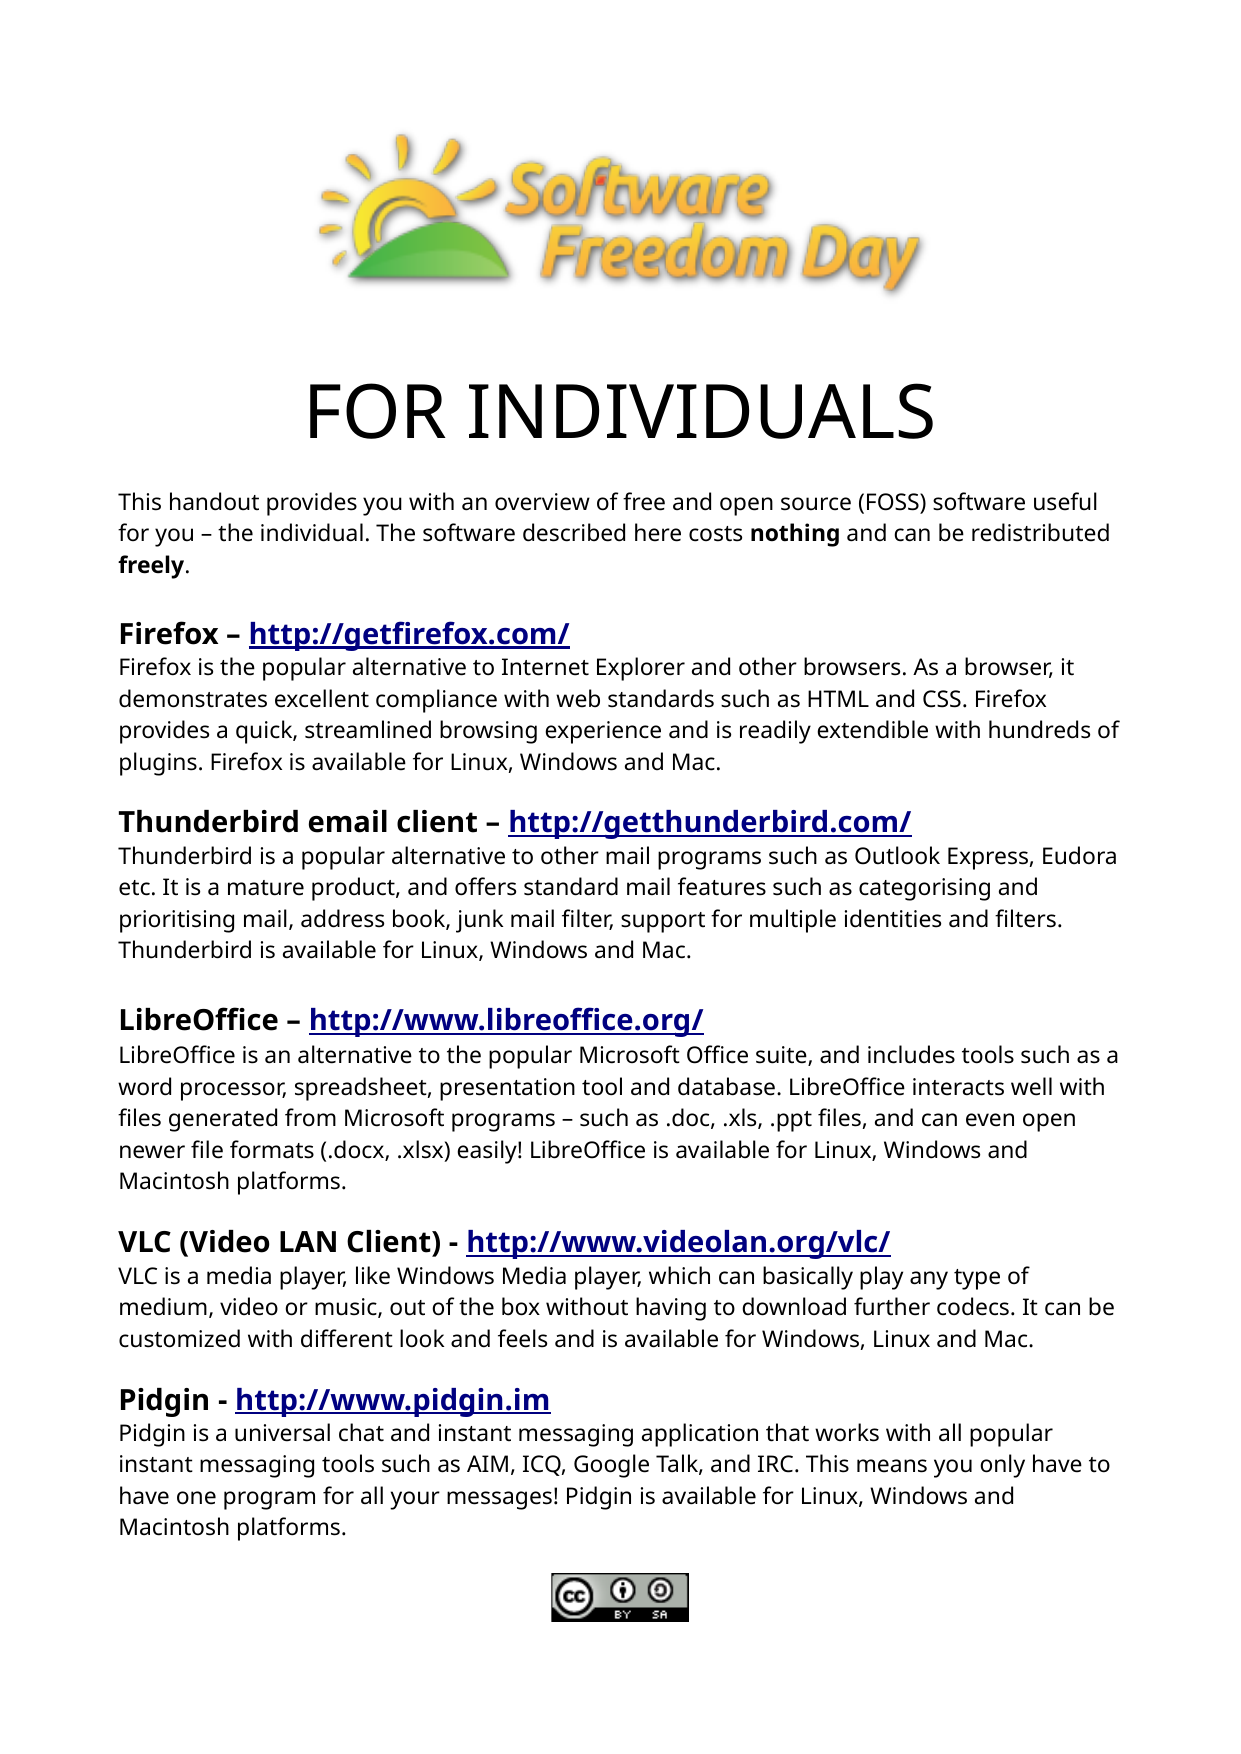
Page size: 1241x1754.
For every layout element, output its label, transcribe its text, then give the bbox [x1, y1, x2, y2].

text This handout provides you with an overview of free and open source (FOSS) software useful for you – the individual. The software described here costs nothing and can be redistributed freely. [118, 485, 1122, 579]
text Thunderbird email client – http://getthunderbird.com/ [118, 808, 1122, 839]
text LibreOffice – http://www.libreoffice.org/ [118, 999, 1122, 1039]
text Pidgin is a universal chat and instant messaging application that works with all popular instant messaging tools such as AIM, ICQ, Google Talk, and IRC. This means you only have to have one program for all your messages! Pidgin is available for Linux, Windows and Macintosh platforms. [118, 1416, 1122, 1542]
text Thunderbird is a popular alternative to other mail programs such as Outlook Express, Eudora etc. It is a mature product, and offers standard mail features such as categorising and prioritising mail, address book, junk mail filter, support for multiple identities and filters. Thunderbird is available for Linux, Windows and Mac. [118, 839, 1122, 965]
picture [303, 118, 937, 304]
text VLC (Video LAN Client) - http://www.videolan.org/vlc/ [118, 1228, 1122, 1259]
text Pidgin - http://www.pidgin.im [118, 1385, 1122, 1416]
text FOR INDIVIDUALS [118, 378, 1122, 453]
text VLC is a media player, like Windows Media player, which can basically play any type of medium, video or music, out of the box without having to download further codecs. It can be customized with different look and feels and is available for Windows, Linux and Mac. [118, 1259, 1122, 1353]
text LibreOffice is an alternative to the popular Microsoft Office suite, and includes tools such as a word processor, spreadsheet, presentation tool and database. LibreOffice interacts well with files generated from Microsoft programs – such as .doc, .xls, .ppt files, and can even open newer file formats (.docx, .xlsx) easily! LibreOffice is available for Linux, Windows and Macintosh platforms. [118, 1039, 1122, 1196]
picture [551, 1573, 689, 1622]
text Firefox – http://getfirefox.com/ [118, 619, 1122, 651]
text Firefox is the popular alternative to Internet Explorer and other browsers. As a browser, it demonstrates excellent compliance with web standards such as HTML and CSS. Firefox provides a quick, streamlined browsing experience and is readily extendible with hundreds of plugins. Firefox is available for Linux, Windows and Mac. [118, 651, 1122, 776]
